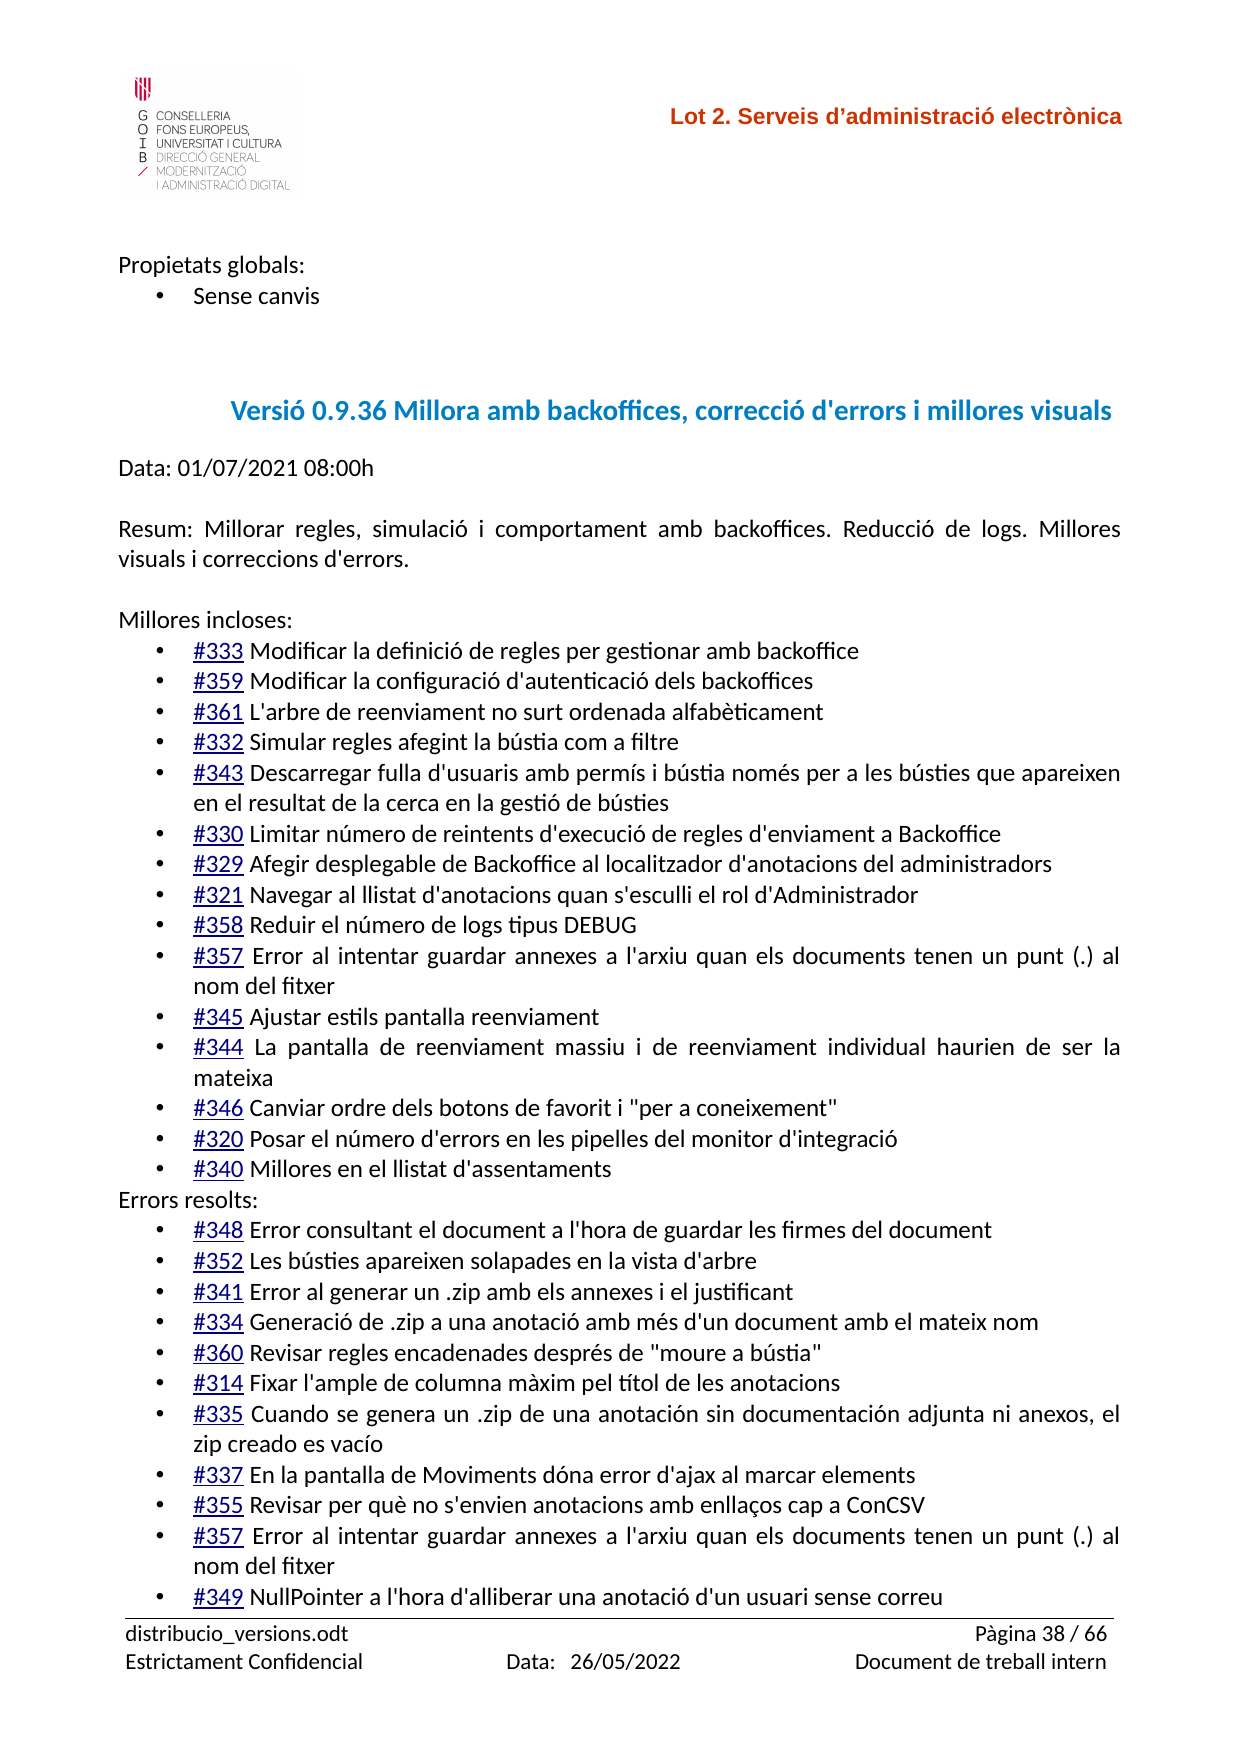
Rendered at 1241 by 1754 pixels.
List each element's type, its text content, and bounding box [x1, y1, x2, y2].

list #361 L'arbre de reenviament no surt ordenada alfabèticament [156, 696, 1122, 726]
list #334 Generació de .zip a una anotació amb més d'un document amb el mateix nom [156, 1306, 1122, 1337]
list #330 Limitar número de reintents d'execució de regles d'enviament a Backoffice [156, 818, 1122, 848]
list #320 Posar el número d'errors en les pipelles del monitor d'integració [156, 1123, 1122, 1154]
subtitle Versió 0.9.36 Millora amb backoffices, correcció d'errors i millores visuals [153, 392, 1122, 428]
list #332 Simular regles afegint la bústia com a filtre [156, 726, 1122, 757]
list #337 En la pantalla de Moviments dóna error d'ajax al marcar elements [156, 1459, 1122, 1489]
list #359 Modificar la configuració d'autenticació dels backoffices [156, 665, 1122, 696]
list #348 Error consultant el document a l'hora de guardar les firmes del document [156, 1215, 1122, 1245]
list #360 Revisar regles encadenades després de "moure a bústia" [156, 1337, 1122, 1367]
text Data: 01/07/2021 08:00h [118, 452, 1122, 482]
list #343 Descarregar fulla d'usuaris amb permís i bústia només per a les bústies que apareixen en el resultat de la cerca en la gestió de bústies [156, 757, 1122, 818]
list #333 Modificar la definició de regles per gestionar amb backoffice [156, 635, 1122, 665]
list #340 Millores en el llistat d'assentaments [156, 1154, 1122, 1184]
picture [126, 70, 299, 197]
list #357 Error al intentar guardar annexes a l'arxiu quan els documents tenen un punt (.) al nom del fitxer [156, 1520, 1122, 1581]
text Propietats globals: [118, 250, 1122, 280]
list #329 Afegir desplegable de Backoffice al localitzador d'anotacions del administradors [156, 848, 1122, 879]
list #335 Cuando se genera un .zip de una anotación sin documentación adjunta ni anexos, el zip creado es vacío [156, 1398, 1122, 1459]
list #357 Error al intentar guardar annexes a l'arxiu quan els documents tenen un punt (.) al nom del fitxer [156, 940, 1122, 1001]
list #346 Canviar ordre dels botons de favorit i "per a coneixement" [156, 1093, 1122, 1123]
list #314 Fixar l'ample de columna màxim pel títol de les anotacions [156, 1367, 1122, 1398]
list #358 Reduir el número de logs tipus DEBUG [156, 909, 1122, 940]
text Millores incloses: [118, 604, 1122, 635]
list #355 Revisar per què no s'envien anotacions amb enllaços cap a ConCSV [156, 1489, 1122, 1520]
list Sense canvis [156, 280, 1122, 311]
text Errors resolts: [118, 1184, 1122, 1215]
list #352 Les bústies apareixen solapades en la vista d'arbre [156, 1245, 1122, 1276]
list #321 Navegar al llistat d'anotacions quan s'esculli el rol d'Administrador [156, 879, 1122, 909]
list #349 NullPointer a l'hora d'alliberar una anotació d'un usuari sense correu [156, 1581, 1122, 1611]
list #344 La pantalla de reenviament massiu i de reenviament individual haurien de ser la mateixa [156, 1032, 1122, 1093]
list #345 Ajustar estils pantalla reenviament [156, 1001, 1122, 1032]
text Resum: Millorar regles, simulació i comportament amb backoffices. Reducció de logs. Millores visuals i correccions d'errors. [118, 513, 1122, 574]
list #341 Error al generar un .zip amb els annexes i el justificant [156, 1276, 1122, 1306]
